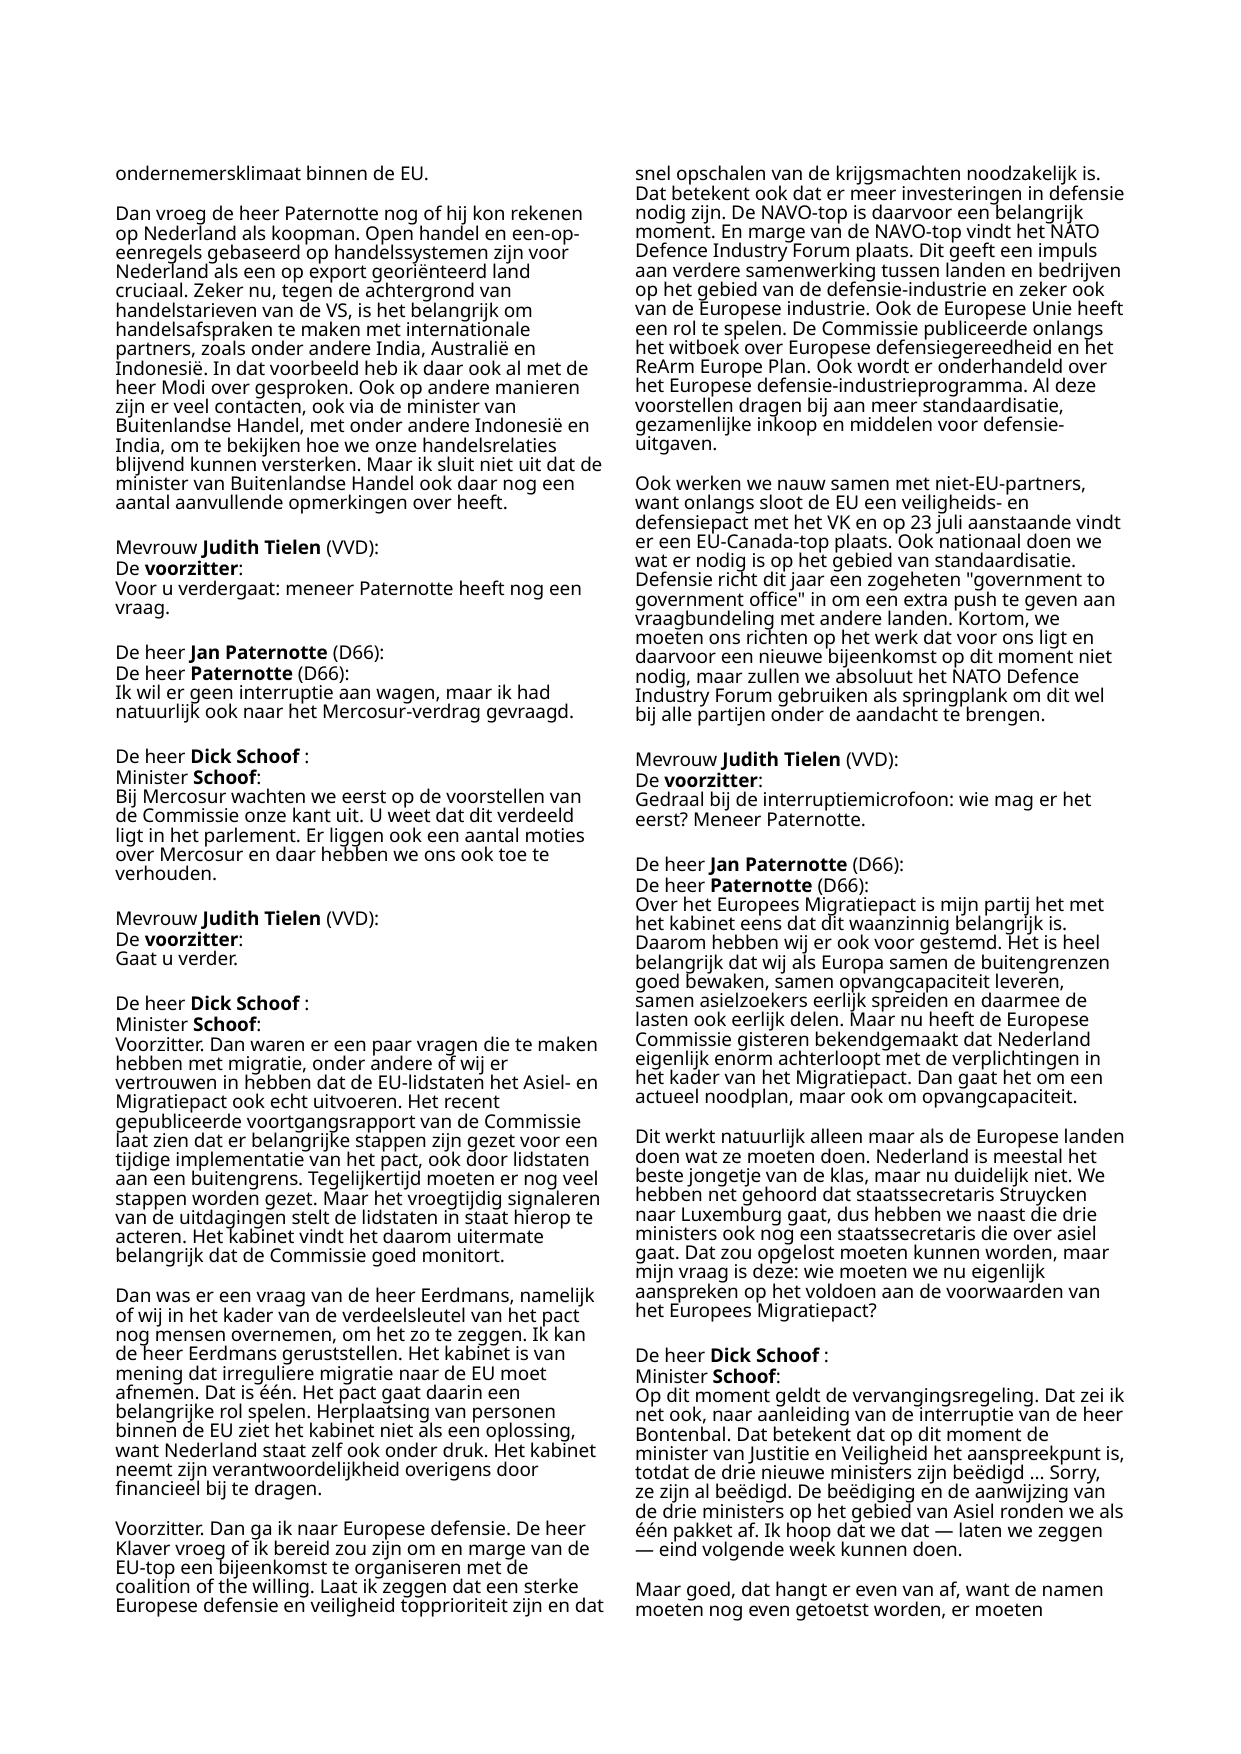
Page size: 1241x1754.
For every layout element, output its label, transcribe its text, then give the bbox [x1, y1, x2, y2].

text Minister Schoof: [635, 1368, 1125, 1387]
text Over het Europees Migratiepact is mijn partij het met het kabinet eens dat dit waanzinnig belangrijk is. Daarom hebben wij er ook voor gestemd. Het is heel belangrijk dat wij als Europa samen de buitengrenzen goed bewaken, samen opvangcapaciteit leveren, samen asielzoekers eerlijk spreiden en daarmee de lasten ook eerlijk delen. Maar nu heeft de Europese Commissie gisteren bekendgemaakt dat Nederland eigenlijk enorm achterloopt met de verplichtingen in het kader van het Migratiepact. Dan gaat het om een actueel noodplan, maar ook om opvangcapaciteit. [635, 896, 1125, 1108]
text Minister Schoof: [115, 769, 605, 788]
text Dan vroeg de heer Paternotte nog of hij kon rekenen op Nederland als koopman. Open handel en een-op-eenregels gebaseerd op handelssystemen zijn voor Nederland als een op export georiënteerd land cruciaal. Zeker nu, tegen de achtergrond van handelstarieven van de VS, is het belangrijk om handelsafspraken te maken met internationale partners, zoals onder andere India, Australië en Indonesië. In dat voorbeeld heb ik daar ook al met de heer Modi over gesproken. Ook op andere manieren zijn er veel contacten, ook via de minister van Buitenlandse Handel, met onder andere Indonesië en India, om te bekijken hoe we onze handelsrelaties blijvend kunnen versterken. Maar ik sluit niet uit dat de minister van Buitenlandse Handel ook daar nog een aantal aanvullende opmerkingen over heeft. [115, 205, 605, 514]
text De heer Paternotte (D66): [115, 664, 605, 684]
text snel opschalen van de krijgsmachten noodzakelijk is. Dat betekent ook dat er meer investeringen in defensie nodig zijn. De NAVO-top is daarvoor een belangrijk moment. En marge van de NAVO-top vindt het NATO Defence Industry Forum plaats. Dit geeft een impuls aan verdere samenwerking tussen landen en bedrijven op het gebied van de defensie-industrie en zeker ook van de Europese industrie. Ook de Europese Unie heeft een rol te spelen. De Commissie publiceerde onlangs het witboek over Europese defensiegereedheid en het ReArm Europe Plan. Ook wordt er onderhandeld over het Europese defensie-industrieprogramma. Al deze voorstellen dragen bij aan meer standaardisatie, gezamenlijke inkoop en middelen voor defensie-uitgaven. [635, 165, 1125, 454]
text De voorzitter: [635, 772, 1125, 791]
text Dan was er een vraag van de heer Eerdmans, namelijk of wij in het kader van de verdeelsleutel van het pact nog mensen overnemen, om het zo te zeggen. Ik kan de heer Eerdmans geruststellen. Het kabinet is van mening dat irreguliere migratie naar de EU moet afnemen. Dat is één. Het pact gaat daarin een belangrijke rol spelen. Herplaatsing van personen binnen de EU ziet het kabinet niet als een oplossing, want Nederland staat zelf ook onder druk. Het kabinet neemt zijn verantwoordelijkheid overigens door financieel bij te dragen. [115, 1287, 605, 1499]
text De voorzitter: [115, 560, 605, 579]
text Gedraal bij de interruptiemicrofoon: wie mag er het eerst? Meneer Paternotte. [635, 791, 1125, 830]
text De heer Paternotte (D66): [635, 877, 1125, 896]
text Ik wil er geen interruptie aan wagen, maar ik had natuurlijk ook naar het Mercosur-verdrag gevraagd. [115, 684, 605, 722]
text Voor u verdergaat: meneer Paternotte heeft nog een vraag. [115, 579, 605, 618]
text De voorzitter: [115, 931, 605, 950]
text Dit werkt natuurlijk alleen maar als de Europese landen doen wat ze moeten doen. Nederland is meestal het beste jongetje van de klas, maar nu duidelijk niet. We hebben net gehoord dat staatssecretaris Struycken naar Luxemburg gaat, dus hebben we naast die drie ministers ook nog een staatssecretaris die over asiel gaat. Dat zou opgelost moeten kunnen worden, maar mijn vraag is deze: wie moeten we nu eigenlijk aanspreken op het voldoen aan de voorwaarden van het Europees Migratiepact? [635, 1128, 1125, 1321]
text Mevrouw Judith Tielen (VVD): [635, 746, 1125, 772]
text Bij Mercosur wachten we eerst op de voorstellen van de Commissie onze kant uit. U weet dat dit verdeeld ligt in het parlement. Er liggen ook een aantal moties over Mercosur en daar hebben we ons ook toe te verhouden. [115, 788, 605, 884]
text Gaat u verder. [115, 950, 605, 970]
text Minister Schoof: [115, 1016, 605, 1036]
text Ook werken we nauw samen met niet-EU-partners, want onlangs sloot de EU een veiligheids- en defensiepact met het VK en op 23 juli aanstaande vindt er een EU-Canada-top plaats. Ook nationaal doen we wat er nodig is op het gebied van standaardisatie. Defensie richt dit jaar een zogeheten "government to government office" in om een extra push te geven aan vraagbundeling met andere landen. Kortom, we moeten ons richten op het werk dat voor ons ligt en daarvoor een nieuwe bijeenkomst op dit moment niet nodig, maar zullen we absoluut het NATO Defence Industry Forum gebruiken als springplank om dit wel bij alle partijen onder de aandacht te brengen. [635, 475, 1125, 726]
text Mevrouw Judith Tielen (VVD): [115, 534, 605, 560]
text Mevrouw Judith Tielen (VVD): [115, 905, 605, 931]
text Maar goed, dat hangt er even van af, want de namen moeten nog even getoetst worden, er moeten [635, 1581, 1125, 1620]
text Op dit moment geldt de vervangingsregeling. Dat zei ik net ook, naar aanleiding van de interruptie van de heer Bontenbal. Dat betekent dat op dit moment de minister van Justitie en Veiligheid het aanspreekpunt is, totdat de drie nieuwe ministers zijn beëdigd ... Sorry, ze zijn al beëdigd. De beëdiging en de aanwijzing van de drie ministers op het gebied van Asiel ronden we als één pakket af. Ik hoop dat we dat — laten we zeggen — eind volgende week kunnen doen. [635, 1387, 1125, 1561]
text Voorzitter. Dan waren er een paar vragen die te maken hebben met migratie, onder andere of wij er vertrouwen in hebben dat de EU-lidstaten het Asiel- en Migratiepact ook echt uitvoeren. Het recent gepubliceerde voortgangsrapport van de Commissie laat zien dat er belangrijke stappen zijn gezet voor een tijdige implementatie van het pact, ook door lidstaten aan een buitengrens. Tegelijkertijd moeten er nog veel stappen worden gezet. Maar het vroegtijdig signaleren van de uitdagingen stelt de lidstaten in staat hierop te acteren. Het kabinet vindt het daarom uitermate belangrijk dat de Commissie goed monitort. [115, 1036, 605, 1267]
text Voorzitter. Dan ga ik naar Europese defensie. De heer Klaver vroeg of ik bereid zou zijn om en marge van de EU-top een bijeenkomst te organiseren met de coalition of the willing. Laat ik zeggen dat een sterke Europese defensie en veiligheid topprioriteit zijn en dat [115, 1520, 605, 1617]
text De heer Dick Schoof : [635, 1342, 1125, 1368]
text De heer Dick Schoof : [115, 743, 605, 769]
text De heer Dick Schoof : [115, 991, 605, 1016]
text De heer Jan Paternotte (D66): [115, 639, 605, 664]
text De heer Jan Paternotte (D66): [635, 851, 1125, 877]
text ondernemersklimaat binnen de EU. [115, 165, 605, 184]
